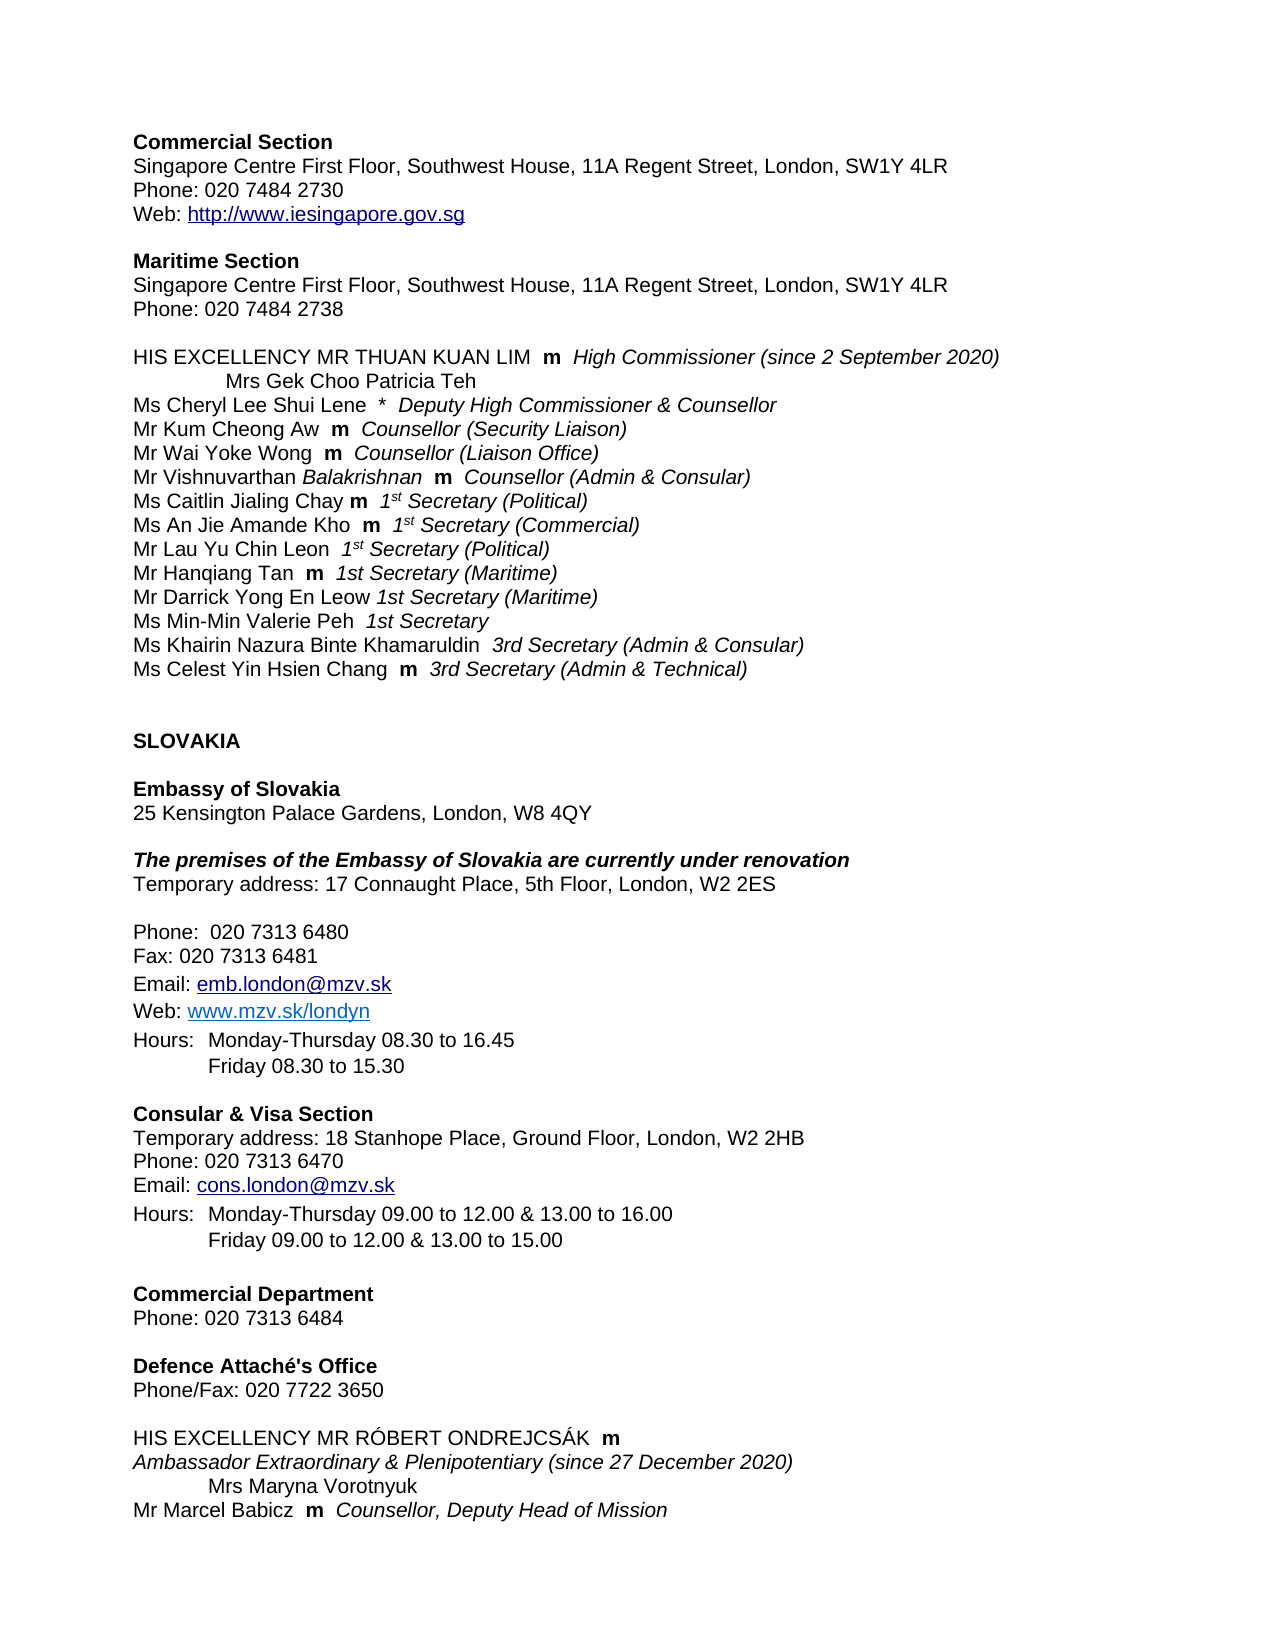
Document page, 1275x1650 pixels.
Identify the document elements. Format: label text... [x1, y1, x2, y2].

text Mr Darrick Yong En Leow 1st Secretary (Maritime) [133, 585, 1181, 609]
text Friday 09.00 to 12.00 & 13.00 to 15.00 [133, 1228, 1181, 1252]
text Ms Caitlin Jialing Chay m 1st Secretary (Political) [133, 489, 1181, 513]
text Friday 08.30 to 15.30 [133, 1053, 1181, 1077]
text Phone: 020 7484 2730 [133, 177, 1181, 201]
text Mr Wai Yoke Wong m Counsellor (Liaison Office) [133, 441, 1181, 465]
text HIS EXCELLENCY MR RÓBERT ONDREJCSÁK m [133, 1426, 1181, 1450]
text Email: emb.london@mzv.sk [133, 972, 1181, 996]
text Mr Hanqiang Tan m 1st Secretary (Maritime) [133, 561, 1181, 585]
text Fax: 020 7313 6481 [133, 944, 1181, 968]
text Phone: 020 7313 6470 [133, 1149, 1181, 1173]
text Consular & Visa Section [133, 1101, 1181, 1125]
text Web: www.mzv.sk/londyn [133, 999, 1181, 1023]
subtitle Commercial Section [133, 129, 1181, 153]
text Embassy of Slovakia [133, 776, 1181, 800]
text Phone/Fax: 020 7722 3650 [133, 1378, 1181, 1402]
text Singapore Centre First Floor, Southwest House, 11A Regent Street, London, SW1Y 4LR [133, 273, 1181, 297]
text Mr Kum Cheong Aw m Counsellor (Security Liaison) [133, 417, 1181, 441]
text Mr Lau Yu Chin Leon 1st Secretary (Political) [133, 537, 1181, 561]
subtitle Maritime Section [133, 249, 1181, 273]
text Phone: 020 7313 6480 [133, 920, 1181, 944]
text HIS EXCELLENCY MR THUAN KUAN LIM m High Commissioner (since 2 September 2020) [133, 345, 1181, 369]
text Mrs Maryna Vorotnyuk [133, 1474, 1181, 1498]
text Email: cons.london@mzv.sk [133, 1173, 1181, 1197]
text Web: http://www.iesingapore.gov.sg [133, 201, 1181, 225]
text Mrs Gek Choo Patricia Teh [133, 369, 1181, 393]
text Phone: 020 7484 2738 [133, 297, 1181, 321]
text 25 Kensington Palace Gardens, London, W8 4QY [133, 800, 1181, 824]
text Ms Khairin Nazura Binte Khamaruldin 3rd Secretary (Admin & Consular) [133, 633, 1181, 657]
text The premises of the Embassy of Slovakia are currently under renovation [133, 848, 1181, 872]
text Ms Celest Yin Hsien Chang m 3rd Secretary (Admin & Technical) [133, 657, 1181, 681]
text Ms Min-Min Valerie Peh 1st Secretary [133, 609, 1181, 633]
text Mr Marcel Babicz m Counsellor, Deputy Head of Mission [133, 1498, 1181, 1522]
text Phone: 020 7313 6484 [133, 1306, 1181, 1330]
text Ms Cheryl Lee Shui Lene * Deputy High Commissioner & Counsellor [133, 393, 1181, 417]
text Defence Attaché's Office [133, 1354, 1181, 1378]
text Temporary address: 18 Stanhope Place, Ground Floor, London, W2 2HB [133, 1125, 1181, 1149]
text Ms An Jie Amande Kho m 1st Secretary (Commercial) [133, 513, 1181, 537]
text Commercial Department [133, 1282, 1181, 1306]
text Hours: Monday-Thursday 09.00 to 12.00 & 13.00 to 16.00 [133, 1197, 1181, 1228]
text Temporary address: 17 Connaught Place, 5th Floor, London, W2 2ES [133, 872, 1181, 896]
text SLOVAKIA [133, 728, 1181, 752]
text Singapore Centre First Floor, Southwest House, 11A Regent Street, London, SW1Y 4LR [133, 153, 1181, 177]
text Mr Vishnuvarthan Balakrishnan m Counsellor (Admin & Consular) [133, 465, 1181, 489]
text Hours: Monday-Thursday 08.30 to 16.45 [133, 1023, 1181, 1053]
text Ambassador Extraordinary & Plenipotentiary (since 27 December 2020) [133, 1450, 1181, 1474]
